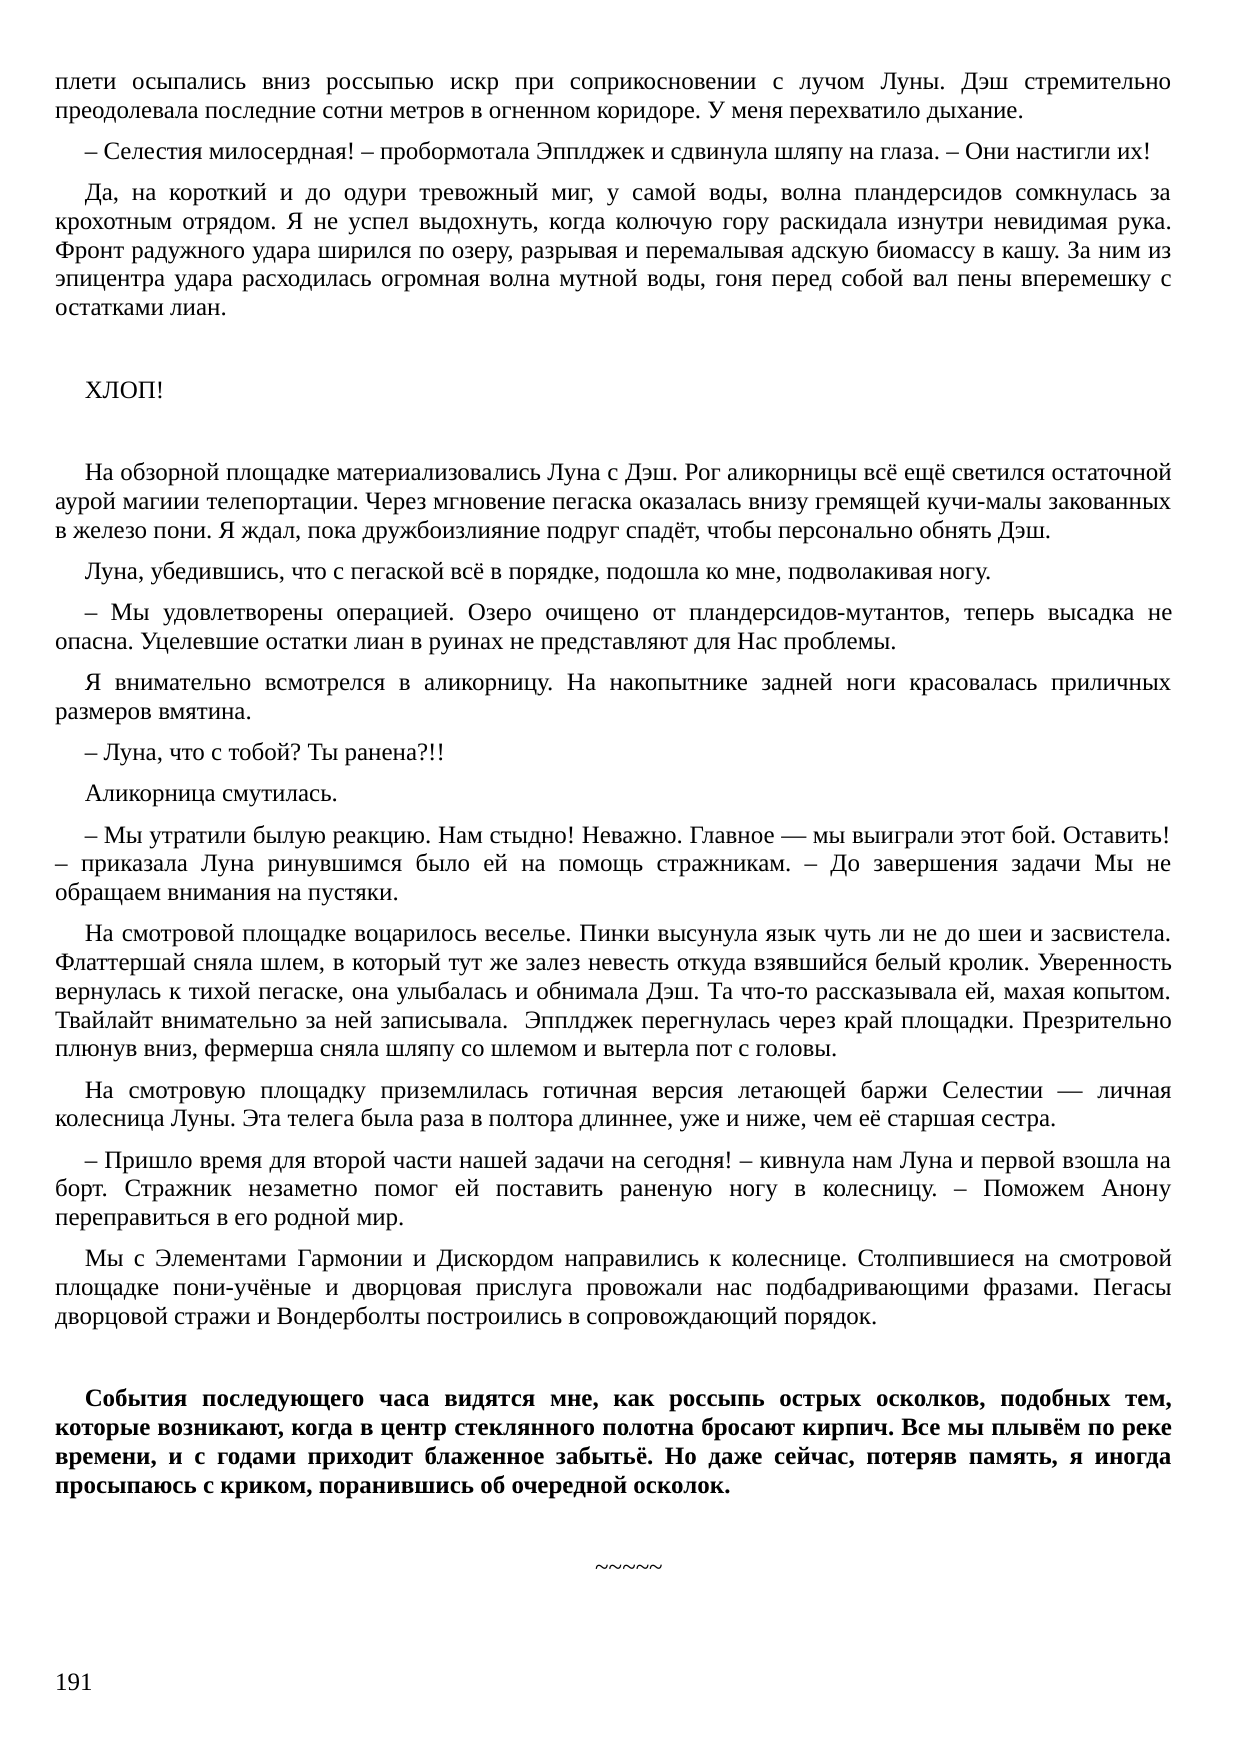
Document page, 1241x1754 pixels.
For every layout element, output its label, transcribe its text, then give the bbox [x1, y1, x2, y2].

text – Луна, что с тобой? Ты ранена?!! [55, 737, 1173, 766]
text Я внимательно всмотрелся в аликорницу. На накопытнике задней ноги красовалась приличных размеров вмятина. [55, 667, 1173, 725]
text Мы с Элементами Гармонии и Дискордом направились к колеснице. Столпившиеся на смотровой площадке пони-учёные и дворцовая прислуга провожали нас подбадривающими фразами. Пегасы дворцовой стражи и Вондерболты построились в сопровождающий порядок. [55, 1243, 1173, 1330]
text На смотровую площадку приземлилась готичная версия летающей баржи Селестии — личная колесница Луны. Эта телега была раза в полтора длиннее, уже и ниже, чем её старшая сестра. [55, 1075, 1173, 1132]
text Луна, убедившись, что с пегаской всё в порядке, подошла ко мне, подволакивая ногу. [55, 556, 1173, 585]
text – Мы утратили былую реакцию. Нам стыдно! Неважно. Главное — мы выиграли этот бой. Оставить! – приказала Луна ринувшимся было ей на помощь стражникам. – До завершения задачи Мы не обращаем внимания на пустяки. [55, 820, 1173, 906]
text ХЛОП! [55, 375, 1173, 403]
text На смотровой площадке воцарилось веселье. Пинки высунула язык чуть ли не до шеи и засвистела. Флаттершай сняла шлем, в который тут же залез невесть откуда взявшийся белый кролик. Уверенность вернулась к тихой пегаске, она улыбалась и обнимала Дэш. Та что-то рассказывала ей, махая копытом. Твайлайт внимательно за ней записывала. Эпплджек перегнулась через край площадки. Презрительно плюнув вниз, фермерша сняла шляпу со шлемом и вытерла пот с головы. [55, 918, 1173, 1062]
text ~~~~~ [55, 1552, 1173, 1581]
text Да, на короткий и до одури тревожный миг, у самой воды, волна пландерсидов сомкнулась за крохотным отрядом. Я не успел выдохнуть, когда колючую гору раскидала изнутри невидимая рука. Фронт радужного удара ширился по озеру, разрывая и перемалывая адскую биомассу в кашу. За ним из эпицентра удара расходилась огромная волна мутной воды, гоня перед собой вал пены вперемешку с остатками лиан. [55, 177, 1173, 321]
text Аликорница смутилась. [55, 778, 1173, 807]
text На обзорной площадке материализовались Луна с Дэш. Рог аликорницы всё ещё светился остаточной аурой магиии телепортации. Через мгновение пегаска оказалась внизу гремящей кучи-малы закованных в железо пони. Я ждал, пока дружбоизлияние подруг спадёт, чтобы персонально обнять Дэш. [55, 457, 1173, 543]
text – Мы удовлетворены операцией. Озеро очищено от пландерсидов-мутантов, теперь высадка не опасна. Уцелевшие остатки лиан в руинах не представляют для Нас проблемы. [55, 597, 1173, 655]
text – Пришло время для второй части нашей задачи на сегодня! – кивнула нам Луна и первой взошла на борт. Стражник незаметно помог ей поставить раненую ногу в колесницу. – Поможем Анону переправиться в его родной мир. [55, 1145, 1173, 1231]
text – Селестия милосердная! – пробормотала Эпплджек и сдвинула шляпу на глаза. – Они настигли их! [55, 136, 1173, 165]
text плети осыпались вниз россыпью искр при соприкосновении с лучом Луны. Дэш стремительно преодолевала последние сотни метров в огненном коридоре. У меня перехватило дыхание. [55, 66, 1173, 123]
text События последующего часа видятся мне, как россыпь острых осколков, подобных тем, которые возникают, когда в центр стеклянного полотна бросают кирпич. Все мы плывём по реке времени, и с годами приходит блаженное забытьё. Но даже сейчас, потеряв память, я иногда просыпаюсь с криком, поранившись об очередной осколок. [55, 1383, 1173, 1498]
